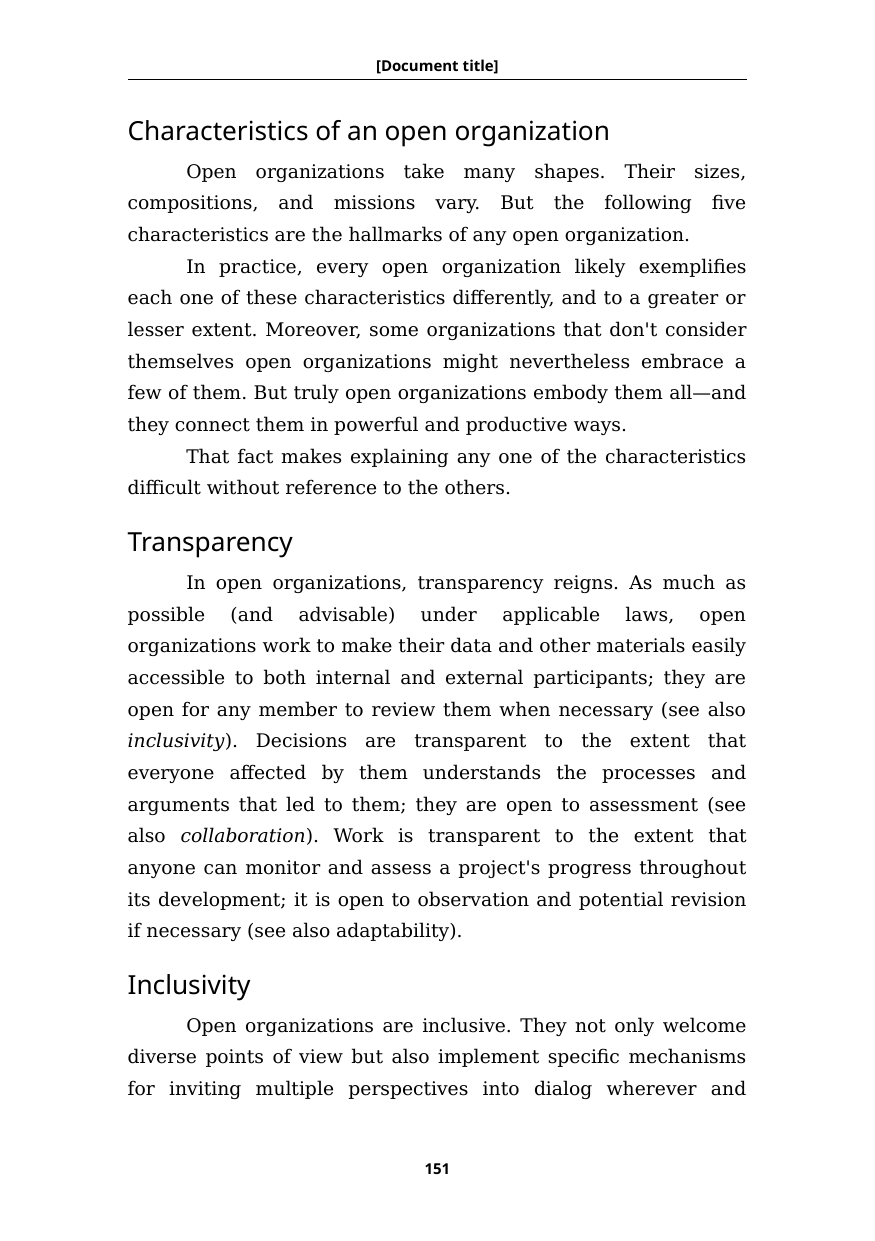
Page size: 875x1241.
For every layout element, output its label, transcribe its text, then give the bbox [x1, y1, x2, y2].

text In practice, every open organization likely exemplifies each one of these characteristics differently, and to a greater or lesser extent. Moreover, some organizations that don't consider themselves open organizations might nevertheless embrace a few of them. But truly open organizations embody them all—and they connect them in powerful and productive ways. [127, 256, 747, 436]
text That fact makes explaining any one of the characteristics difficult without reference to the others. [127, 446, 747, 499]
subtitle Transparency [127, 524, 747, 559]
text Open organizations take many shapes. Their sizes, compositions, and missions vary. But the following five characteristics are the hallmarks of any open organization. [127, 161, 747, 246]
text In open organizations, transparency reigns. As much as possible (and advisable) under applicable laws, open organizations work to make their data and other materials easily accessible to both internal and external participants; they are open for any member to review them when necessary (see also inclusivity). Decisions are transparent to the extent that everyone affected by them understands the processes and arguments that led to them; they are open to assessment (see also collaboration). Work is transparent to the extent that anyone can monitor and assess a project's progress throughout its development; it is open to observation and potential revision if necessary (see also adaptability). [127, 572, 747, 942]
subtitle Characteristics of an open organization [127, 112, 747, 148]
subtitle Inclusivity [127, 966, 747, 1002]
text Open organizations are inclusive. They not only welcome diverse points of view but also implement specific mechanisms for inviting multiple perspectives into dialog wherever and [127, 1015, 747, 1100]
